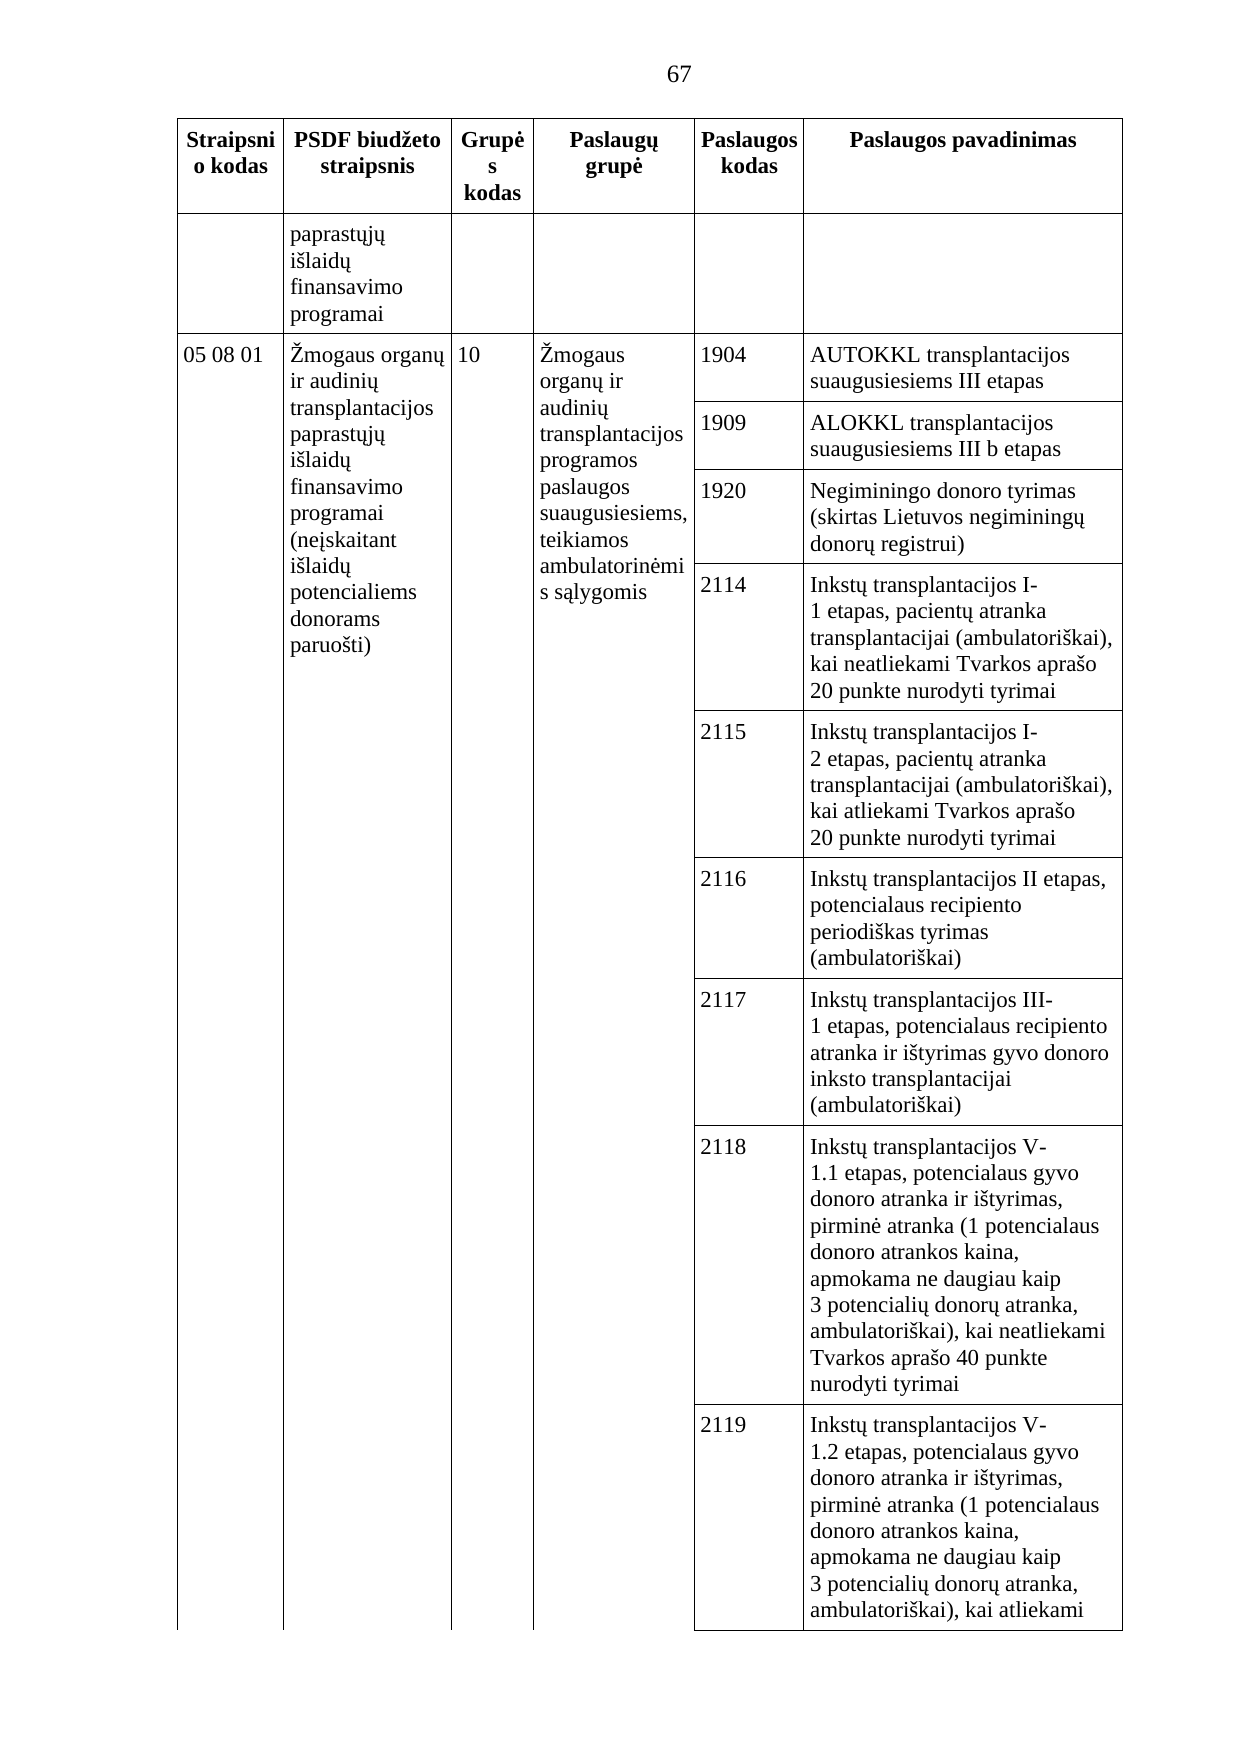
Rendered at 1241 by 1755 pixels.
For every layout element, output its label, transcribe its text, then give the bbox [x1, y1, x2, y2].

table_header Paslaugos kodas [695, 119, 803, 212]
table_cell [452, 710, 533, 857]
table_cell Inkstų transplantacijos II etapas, potencialaus recipiento periodiškas tyrimas (ambulatoriškai) [804, 858, 1122, 978]
table_header Paslaugos pavadinimas [804, 119, 1122, 212]
table_header PSDF biudžeto straipsnis [284, 119, 451, 212]
table_cell [178, 214, 283, 333]
table_cell 1904 [695, 334, 803, 401]
table_cell 2117 [695, 979, 803, 1125]
table_cell 2115 [695, 711, 803, 857]
table_cell [452, 857, 533, 978]
table_cell [452, 1125, 533, 1403]
table_cell [534, 1125, 694, 1403]
table_cell [178, 978, 283, 1125]
table_cell [452, 401, 533, 469]
table_cell [534, 710, 694, 857]
table_cell [178, 469, 283, 563]
table_cell [534, 214, 694, 333]
table_cell Inkstų transplantacijos I-2 etapas, pacientų atranka transplantacijai (ambulatoriškai), kai atliekami Tvarkos aprašo 20 punkte nurodyti tyrimai [804, 711, 1122, 857]
table_cell [284, 978, 451, 1125]
table_cell Inkstų transplantacijos I-1 etapas, pacientų atranka transplantacijai (ambulatoriškai), kai neatliekami Tvarkos aprašo 20 punkte nurodyti tyrimai [804, 564, 1122, 710]
table_cell 10 [452, 334, 533, 401]
table_cell ALOKKL transplantacijos suaugusiesiems III b etapas [804, 402, 1122, 469]
table_cell 05 08 01 [178, 334, 283, 401]
table_cell Inkstų transplantacijos III-1 etapas, potencialaus recipiento atranka ir ištyrimas gyvo donoro inksto transplantacijai (ambulatoriškai) [804, 979, 1122, 1125]
table_cell [695, 214, 803, 333]
table_cell [178, 710, 283, 857]
table_cell 2116 [695, 858, 803, 978]
table_cell 2119 [695, 1405, 803, 1629]
table_cell 2118 [695, 1126, 803, 1403]
table_cell Negiminingo donoro tyrimas (skirtas Lietuvos negiminingų donorų registrui) [804, 470, 1122, 563]
table_cell [452, 563, 533, 710]
table_cell [178, 401, 283, 469]
table_cell [178, 857, 283, 978]
table_cell paprastųjų išlaidų finansavimo programai [284, 214, 451, 333]
table_cell [452, 978, 533, 1125]
table_cell 1920 [695, 470, 803, 563]
table_cell [452, 214, 533, 333]
table_cell [804, 214, 1122, 333]
table_cell [178, 1404, 283, 1629]
table_cell [284, 1125, 451, 1403]
table_header Grupės kodas [452, 119, 533, 212]
table_cell AUTOKKL transplantacijos suaugusiesiems III etapas [804, 334, 1122, 401]
table_cell [284, 710, 451, 857]
table_cell [452, 1404, 533, 1629]
table_cell 2114 [695, 564, 803, 710]
table_cell 1909 [695, 402, 803, 469]
table_cell [534, 857, 694, 978]
table_cell Inkstų transplantacijos V-1.2 etapas, potencialaus gyvo donoro atranka ir ištyrimas, pirminė atranka (1 potencialaus donoro atrankos kaina, apmokama ne daugiau kaip 3 potencialių donorų atranka, ambulatoriškai), kai atliekami [804, 1405, 1122, 1629]
table_header Paslaugų grupė [534, 119, 694, 212]
table_cell [178, 563, 283, 710]
table_header Straipsnio kodas [178, 119, 283, 212]
table_cell [178, 1125, 283, 1403]
table_cell Žmogaus organų ir audinių transplantacijos programos paslaugos suaugusiesiems, teikiamos ambulatorinėmis sąlygomis [534, 334, 694, 710]
table_cell [284, 1404, 451, 1629]
table_cell Inkstų transplantacijos V-1.1 etapas, potencialaus gyvo donoro atranka ir ištyrimas, pirminė atranka (1 potencialaus donoro atrankos kaina, apmokama ne daugiau kaip 3 potencialių donorų atranka, ambulatoriškai), kai neatliekami Tvarkos aprašo 40 punkte nurodyti tyrimai [804, 1126, 1122, 1403]
table_cell [534, 1404, 694, 1629]
table_cell [284, 857, 451, 978]
table_cell [534, 978, 694, 1125]
table_cell Žmogaus organų ir audinių transplantacijos paprastųjų išlaidų finansavimo programai (neįskaitant išlaidų potencialiems donorams paruošti) [284, 334, 451, 710]
table_cell [452, 469, 533, 563]
